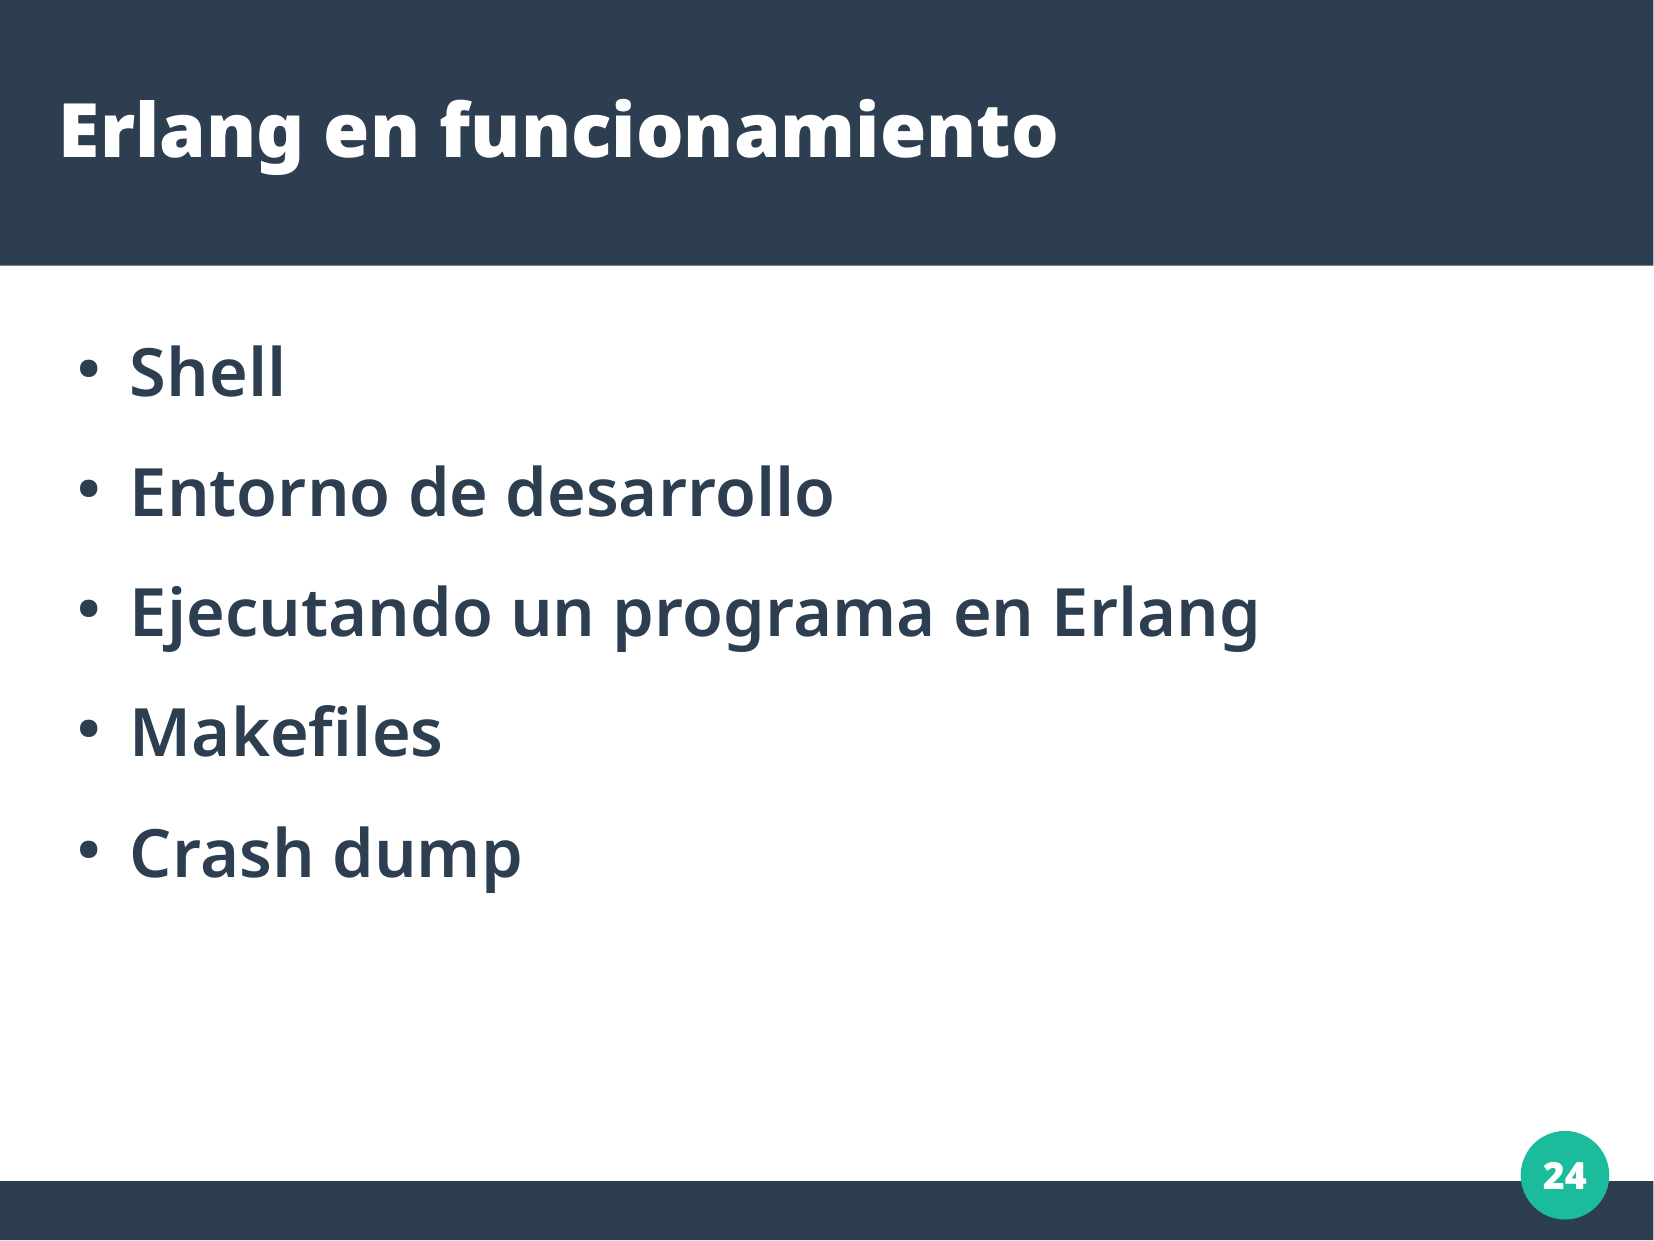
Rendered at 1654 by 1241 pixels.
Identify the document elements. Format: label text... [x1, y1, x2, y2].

list Shell Entorno de desarrollo Ejecutando un programa en Erlang Makefiles Crash dump [59, 324, 1595, 1152]
title Erlang en funcionamiento [59, 49, 1595, 207]
